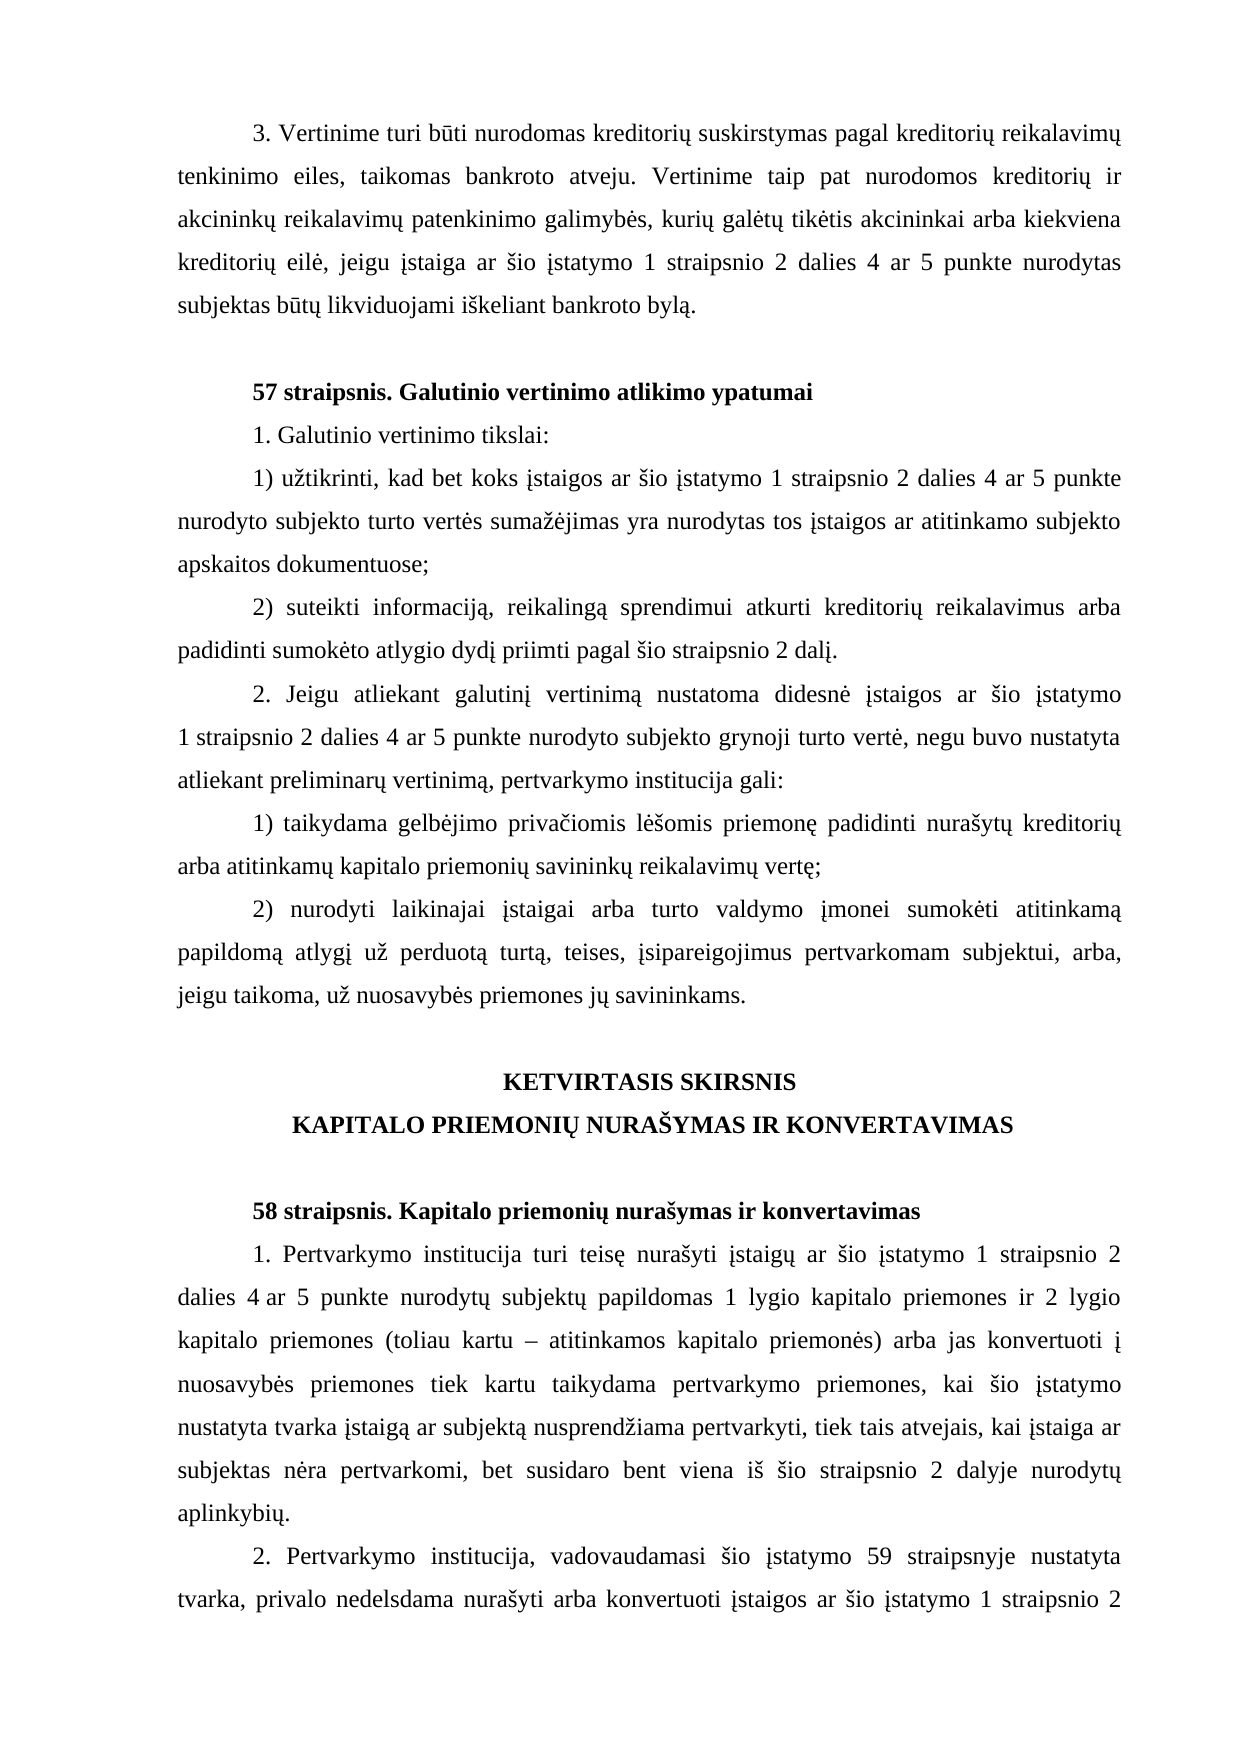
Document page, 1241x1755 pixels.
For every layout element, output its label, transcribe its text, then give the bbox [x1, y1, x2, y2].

text 2) suteikti informaciją, reikalingą sprendimui atkurti kreditorių reikalavimus arba padidinti sumokėto atlygio dydį priimti pagal šio straipsnio 2 dalį. [177, 592, 1122, 664]
text KETVIRTASIS SKIRSNIS [177, 1067, 1122, 1096]
text KAPITALO PRIEMONIŲ NURAŠYMAS IR KONVERTAVIMAS [177, 1110, 1122, 1139]
text 1. Pertvarkymo institucija turi teisę nurašyti įstaigų ar šio įstatymo 1 straipsnio 2 dalies 4 ar 5 punkte nurodytų subjektų papildomas 1 lygio kapitalo priemones ir 2 lygio kapitalo priemones (toliau kartu – atitinkamos kapitalo priemonės) arba jas konvertuoti į nuosavybės priemones tiek kartu taikydama pertvarkymo priemones, kai šio įstatymo nustatyta tvarka įstaigą ar subjektą nusprendžiama pertvarkyti, tiek tais atvejais, kai įstaiga ar subjektas nėra pertvarkomi, bet susidaro bent viena iš šio straipsnio 2 dalyje nurodytų aplinkybių. [177, 1239, 1122, 1527]
text 3. Vertinime turi būti nurodomas kreditorių suskirstymas pagal kreditorių reikalavimų tenkinimo eiles, taikomas bankroto atveju. Vertinime taip pat nurodomos kreditorių ir akcininkų reikalavimų patenkinimo galimybės, kurių galėtų tikėtis akcininkai arba kiekviena kreditorių eilė, jeigu įstaiga ar šio įstatymo 1 straipsnio 2 dalies 4 ar 5 punkte nurodytas subjektas būtų likviduojami iškeliant bankroto bylą. [177, 118, 1122, 319]
text 1) taikydama gelbėjimo privačiomis lėšomis priemonę padidinti nurašytų kreditorių arba atitinkamų kapitalo priemonių savininkų reikalavimų vertę; [177, 808, 1122, 880]
text 2) nurodyti laikinajai įstaigai arba turto valdymo įmonei sumokėti atitinkamą papildomą atlygį už perduotą turtą, teises, įsipareigojimus pertvarkomam subjektui, arba, jeigu taikoma, už nuosavybės priemones jų savininkams. [177, 894, 1122, 1009]
text 1) užtikrinti, kad bet koks įstaigos ar šio įstatymo 1 straipsnio 2 dalies 4 ar 5 punkte nurodyto subjekto turto vertės sumažėjimas yra nurodytas tos įstaigos ar atitinkamo subjekto apskaitos dokumentuose; [177, 463, 1122, 578]
text 2. Pertvarkymo institucija, vadovaudamasi šio įstatymo 59 straipsnyje nustatyta tvarka, privalo nedelsdama nurašyti arba konvertuoti įstaigos ar šio įstatymo 1 straipsnio 2 [177, 1541, 1122, 1613]
text 1. Galutinio vertinimo tikslai: [177, 420, 1122, 449]
text 58 straipsnis. Kapitalo priemonių nurašymas ir konvertavimas [177, 1196, 1122, 1225]
text 57 straipsnis. Galutinio vertinimo atlikimo ypatumai [177, 377, 1122, 406]
text 2. Jeigu atliekant galutinį vertinimą nustatoma didesnė įstaigos ar šio įstatymo 1 straipsnio 2 dalies 4 ar 5 punkte nurodyto subjekto grynoji turto vertė, negu buvo nustatyta atliekant preliminarų vertinimą, pertvarkymo institucija gali: [177, 679, 1122, 794]
